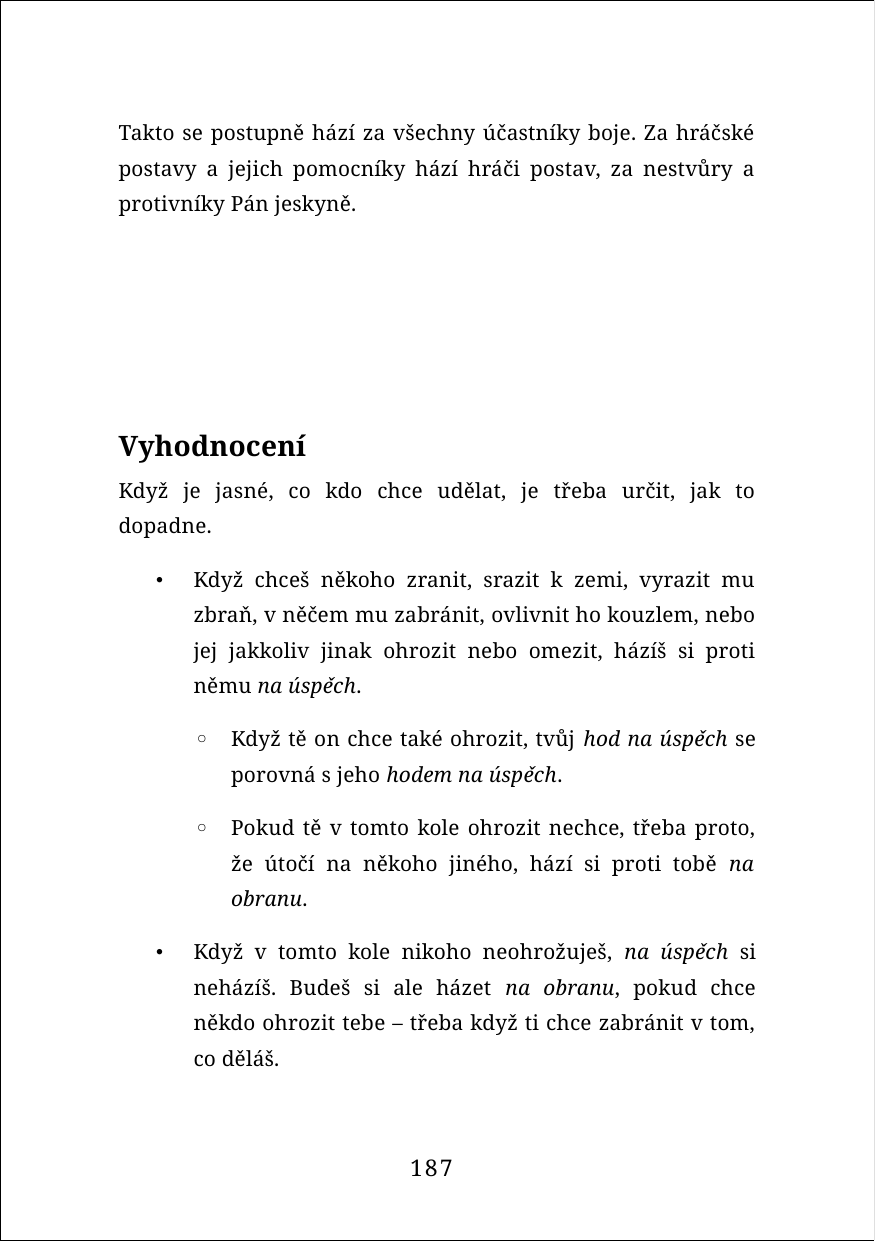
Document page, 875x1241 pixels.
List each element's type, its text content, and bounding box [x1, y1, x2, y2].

text Když je jasné, co kdo chce udělat, je třeba určit, jak to dopadne. [118, 476, 756, 540]
list Když chceš někoho zranit, srazit k zemi, vyrazit mu zbraň, v něčem mu zabránit, ovlivnit ho kouzlem, nebo jej jakkoliv jinak ohrozit nebo omezit, házíš si proti němu na úspěch. [156, 565, 756, 700]
list Když tě on chce také ohrozit, tvůj hod na úspěch se porovná s jeho hodem na úspěch. [193, 724, 756, 788]
list Pokud tě v tomto kole ohrozit nechce, třeba proto, že útočí na někoho jiného, hází si proti tobě na obranu. [193, 813, 756, 913]
list Když v tomto kole nikoho neohrožuješ, na úspěch si neházíš. Budeš si ale házet na obranu, pokud chce někdo ohrozit tebe – třeba když ti chce zabránit v tom, co děláš. [156, 937, 756, 1072]
text Takto se postupně hází za všechny účastníky boje. Za hráčské postavy a jejich pomocníky hází hráči postav, za nestvůry a protivníky Pán jeskyně. [118, 118, 756, 218]
subtitle Vyhodnocení [118, 426, 756, 464]
